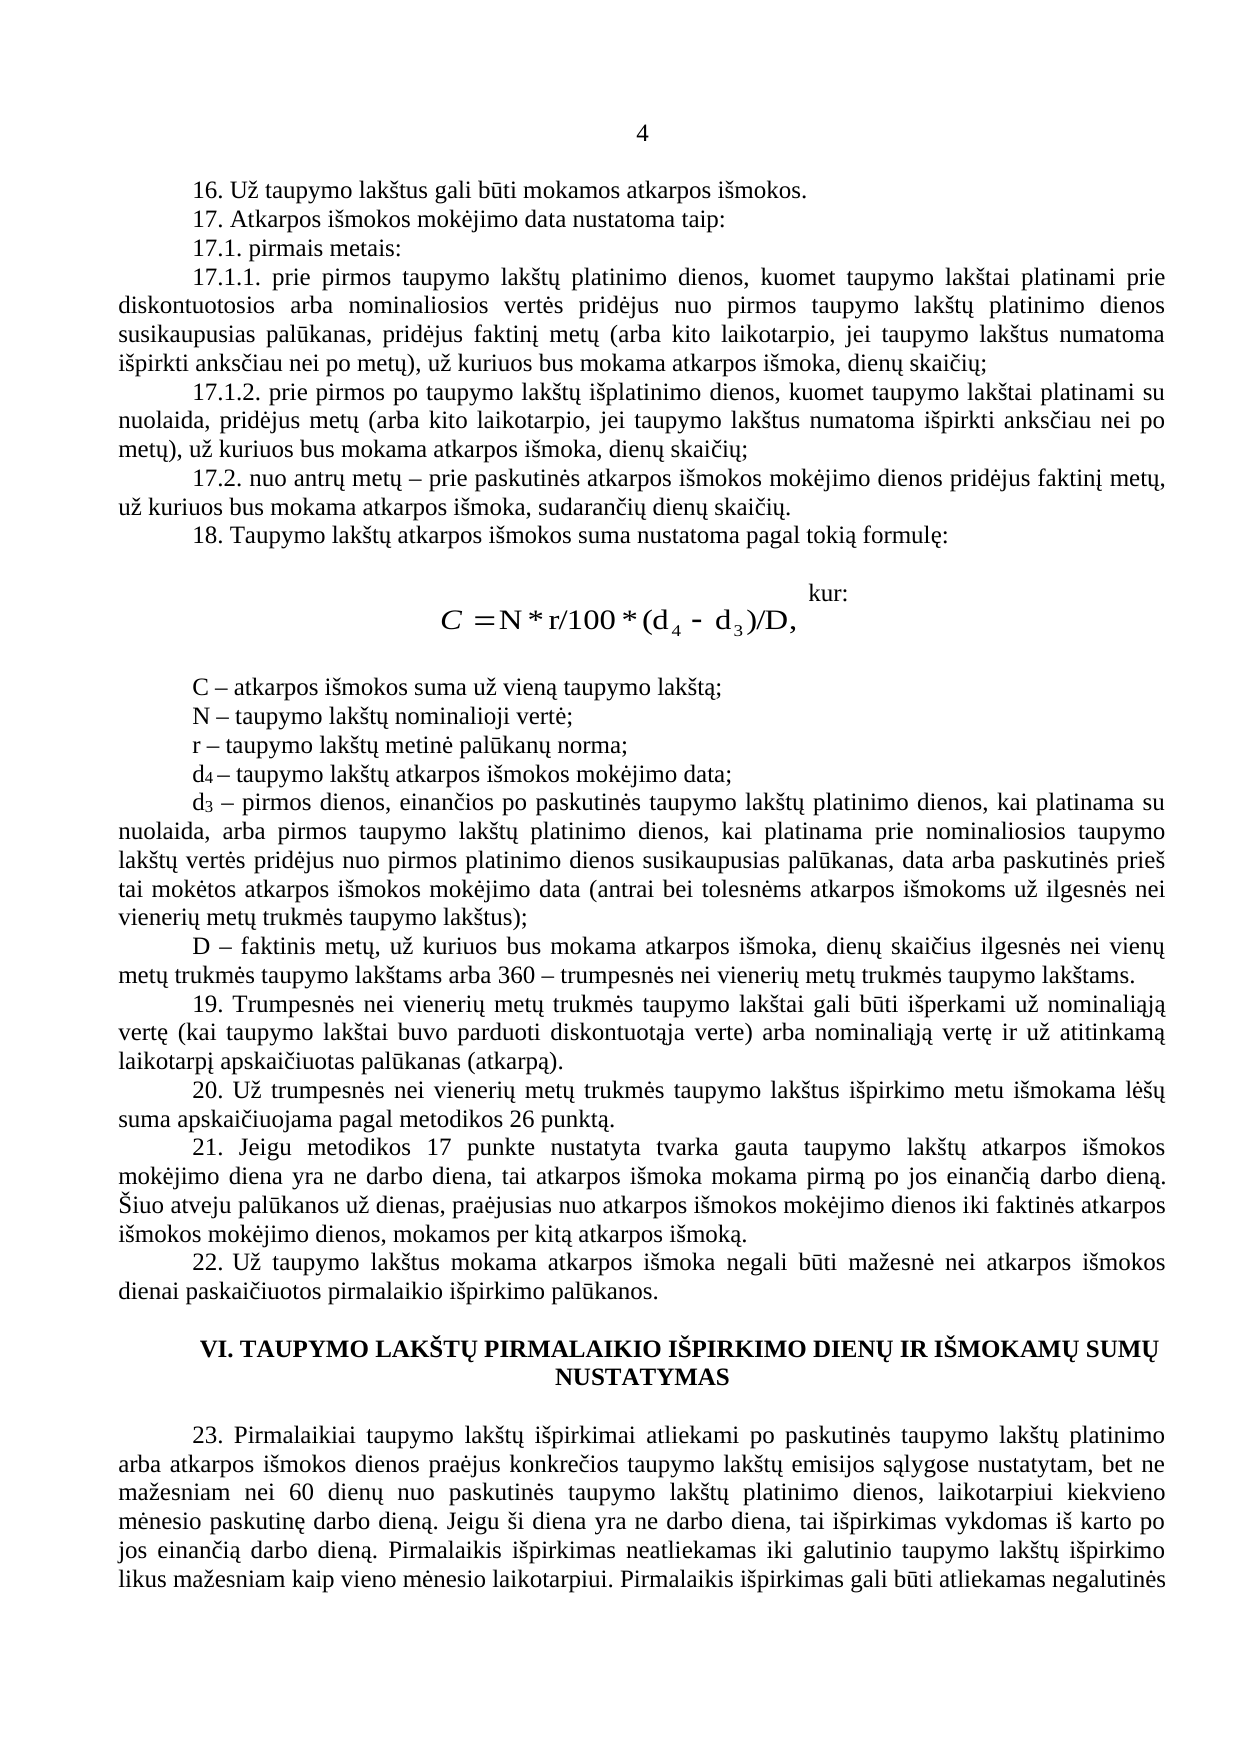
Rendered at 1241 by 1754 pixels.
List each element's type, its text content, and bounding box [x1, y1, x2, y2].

text 21. Jeigu metodikos 17 punkte nustatyta tvarka gauta taupymo lakštų atkarpos išmokos mokėjimo diena yra ne darbo diena, tai atkarpos išmoka mokama pirmą po jos einančią darbo dieną. Šiuo atveju palūkanos už dienas, praėjusias nuo atkarpos išmokos mokėjimo dienos iki faktinės atkarpos išmokos mokėjimo dienos, mokamos per kitą atkarpos išmoką. [118, 1132, 1166, 1247]
text d3 – pirmos dienos, einančios po paskutinės taupymo lakštų platinimo dienos, kai platinama su nuolaida, arba pirmos taupymo lakštų platinimo dienos, kai platinama prie nominaliosios taupymo lakštų vertės pridėjus nuo pirmos platinimo dienos susikaupusias palūkanas, data arba paskutinės prieš tai mokėtos atkarpos išmokos mokėjimo data (antrai bei tolesnėms atkarpos išmokoms už ilgesnės nei vienerių metų trukmės taupymo lakštus); [118, 787, 1166, 931]
text 17.1.2. prie pirmos po taupymo lakštų išplatinimo dienos, kuomet taupymo lakštai platinami su nuolaida, pridėjus metų (arba kito laikotarpio, jei taupymo lakštus numatoma išpirkti anksčiau nei po metų), už kuriuos bus mokama atkarpos išmoka, dienų skaičių; [118, 377, 1166, 463]
text 23. Pirmalaikiai taupymo lakštų išpirkimai atliekami po paskutinės taupymo lakštų platinimo arba atkarpos išmokos dienos praėjus konkrečios taupymo lakštų emisijos sąlygose nustatytam, bet ne mažesniam nei 60 dienų nuo paskutinės taupymo lakštų platinimo dienos, laikotarpiui kiekvieno mėnesio paskutinę darbo dieną. Jeigu ši diena yra ne darbo diena, tai išpirkimas vykdomas iš karto po jos einančią darbo dieną. Pirmalaikis išpirkimas neatliekamas iki galutinio taupymo lakštų išpirkimo likus mažesniam kaip vieno mėnesio laikotarpiui. Pirmalaikis išpirkimas gali būti atliekamas negalutinės [118, 1420, 1166, 1592]
text 20. Už trumpesnės nei vienerių metų trukmės taupymo lakštus išpirkimo metu išmokama lėšų suma apskaičiuojama pagal metodikos 26 punktą. [118, 1075, 1166, 1132]
text N – taupymo lakštų nominalioji vertė; [118, 701, 1166, 730]
text 17.2. nuo antrų metų – prie paskutinės atkarpos išmokos mokėjimo dienos pridėjus faktinį metų, už kuriuos bus mokama atkarpos išmoka, sudarančių dienų skaičių. [118, 463, 1166, 521]
text C = N * r/100 * (d4 – d3)/D, kur: [118, 578, 1166, 644]
text 22. Už taupymo lakštus mokama atkarpos išmoka negali būti mažesnė nei atkarpos išmokos dienai paskaičiuotos pirmalaikio išpirkimo palūkanos. [118, 1247, 1166, 1305]
text C – atkarpos išmokos suma už vieną taupymo lakštą; [118, 672, 1166, 701]
text 18. Taupymo lakštų atkarpos išmokos suma nustatoma pagal tokią formulę: [118, 521, 1166, 549]
text D – faktinis metų, už kuriuos bus mokama atkarpos išmoka, dienų skaičius ilgesnės nei vienų metų trukmės taupymo lakštams arba 360 – trumpesnės nei vienerių metų trukmės taupymo lakštams. [118, 931, 1166, 989]
text r – taupymo lakštų metinė palūkanų norma; [118, 730, 1166, 759]
text 19. Trumpesnės nei vienerių metų trukmės taupymo lakštai gali būti išperkami už nominaliąją vertę (kai taupymo lakštai buvo parduoti diskontuotąja verte) arba nominaliąją vertę ir už atitinkamą laikotarpį apskaičiuotas palūkanas (atkarpą). [118, 989, 1166, 1075]
subtitle VI. TAUPYMO LAKŠTŲ PIRMALAIKIO IŠPIRKIMO DIENŲ IR IŠMOKAMŲ SUMŲ NUSTATYMAS [118, 1334, 1166, 1391]
text 16. Už taupymo lakštus gali būti mokamos atkarpos išmokos. [118, 176, 1166, 204]
text d4 – taupymo lakštų atkarpos išmokos mokėjimo data; [118, 759, 1166, 787]
text 17. Atkarpos išmokos mokėjimo data nustatoma taip: [118, 204, 1166, 233]
text 17.1.1. prie pirmos taupymo lakštų platinimo dienos, kuomet taupymo lakštai platinami prie diskontuotosios arba nominaliosios vertės pridėjus nuo pirmos taupymo lakštų platinimo dienos susikaupusias palūkanas, pridėjus faktinį metų (arba kito laikotarpio, jei taupymo lakštus numatoma išpirkti anksčiau nei po metų), už kuriuos bus mokama atkarpos išmoka, dienų skaičių; [118, 262, 1166, 377]
text 17.1. pirmais metais: [118, 233, 1166, 262]
